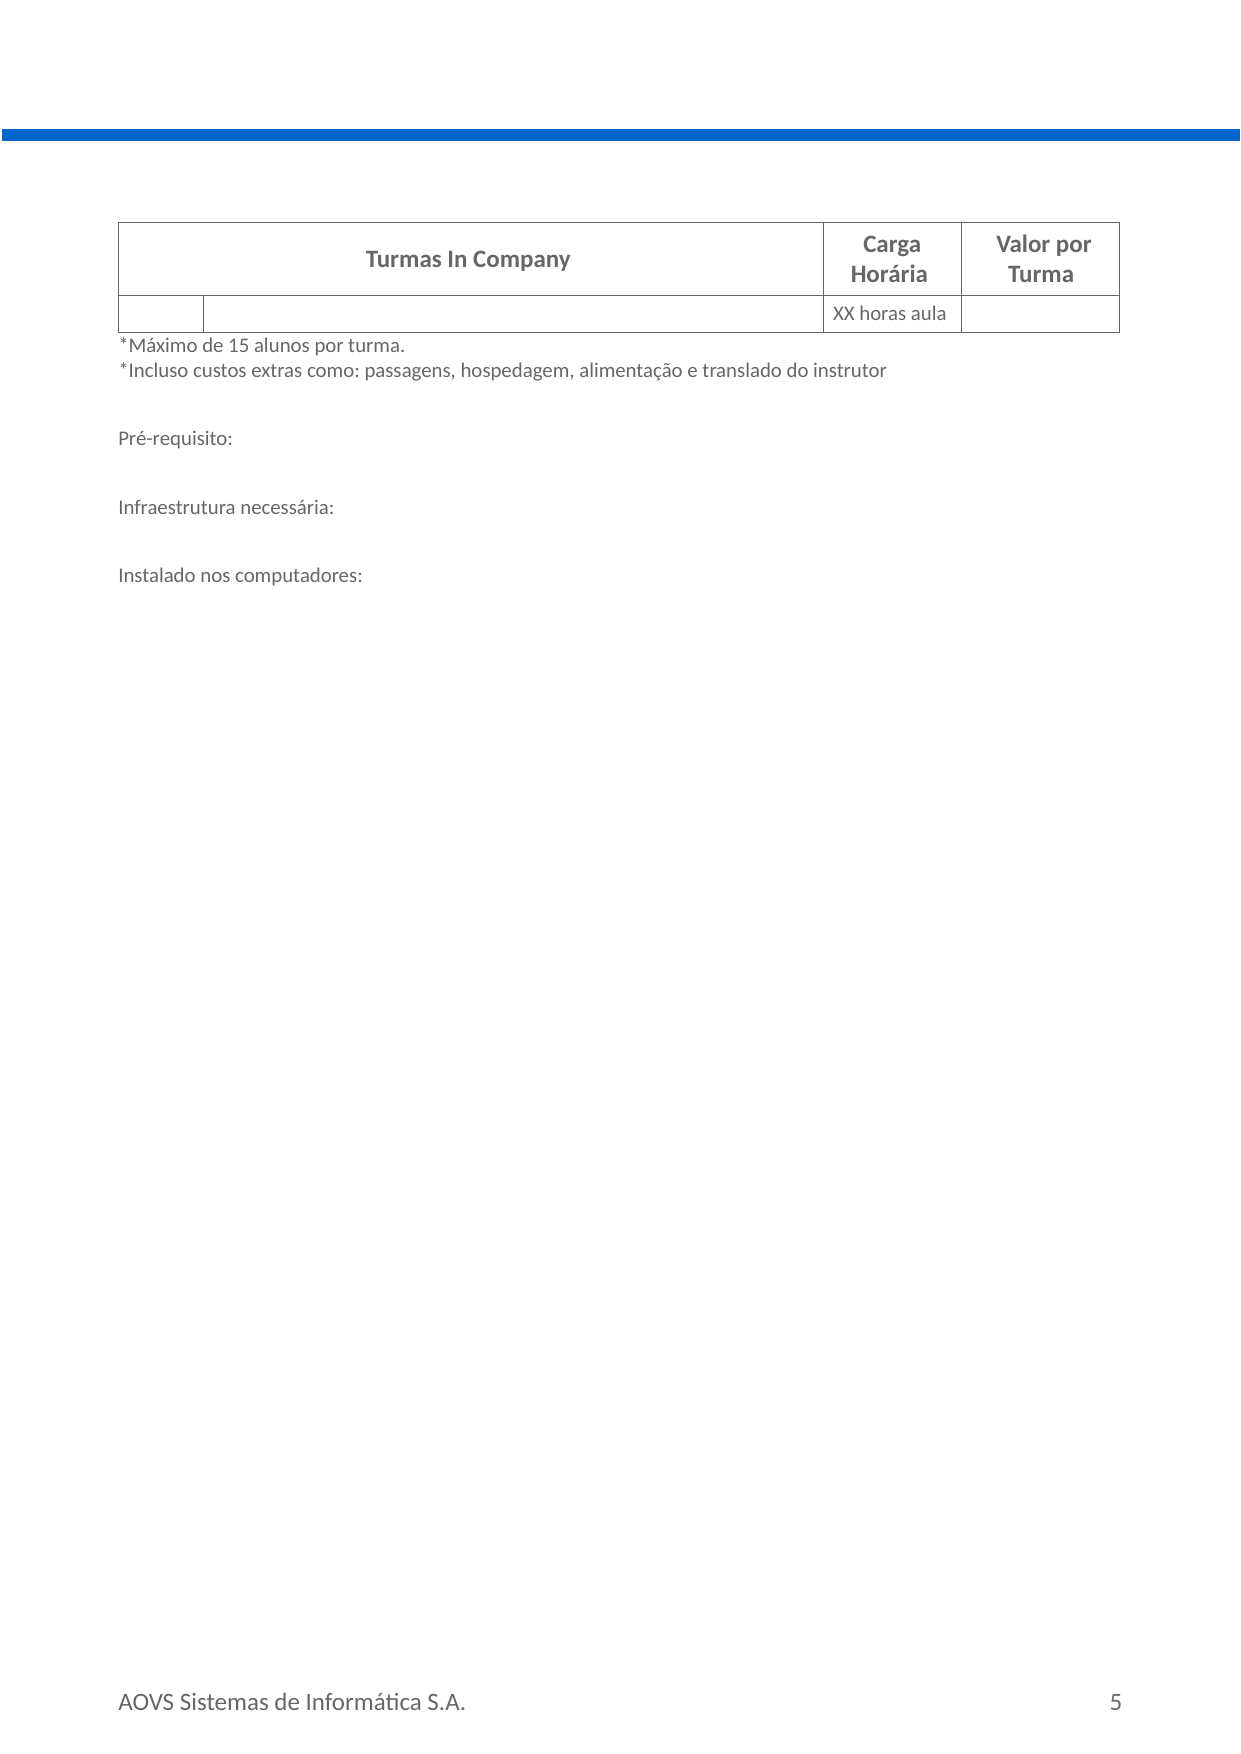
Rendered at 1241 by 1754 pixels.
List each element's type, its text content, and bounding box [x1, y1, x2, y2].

table_header Turmas In Company [119, 223, 823, 295]
table_cell [204, 296, 823, 332]
table_cell XX horas aula [824, 296, 961, 332]
text Pré-requisito: [118, 426, 1122, 451]
text *Incluso custos extras como: passagens, hospedagem, alimentação e translado do instrutor [118, 357, 1122, 383]
text Infraestrutura necessária: [118, 494, 1122, 519]
table_header Valor por Turma [962, 223, 1119, 295]
text Instalado nos computadores: [118, 562, 1122, 588]
table_header Carga Horária [824, 223, 961, 295]
text *Máximo de 15 alunos por turma. [118, 332, 1122, 357]
table_cell [962, 296, 1119, 332]
table_cell [119, 296, 203, 332]
